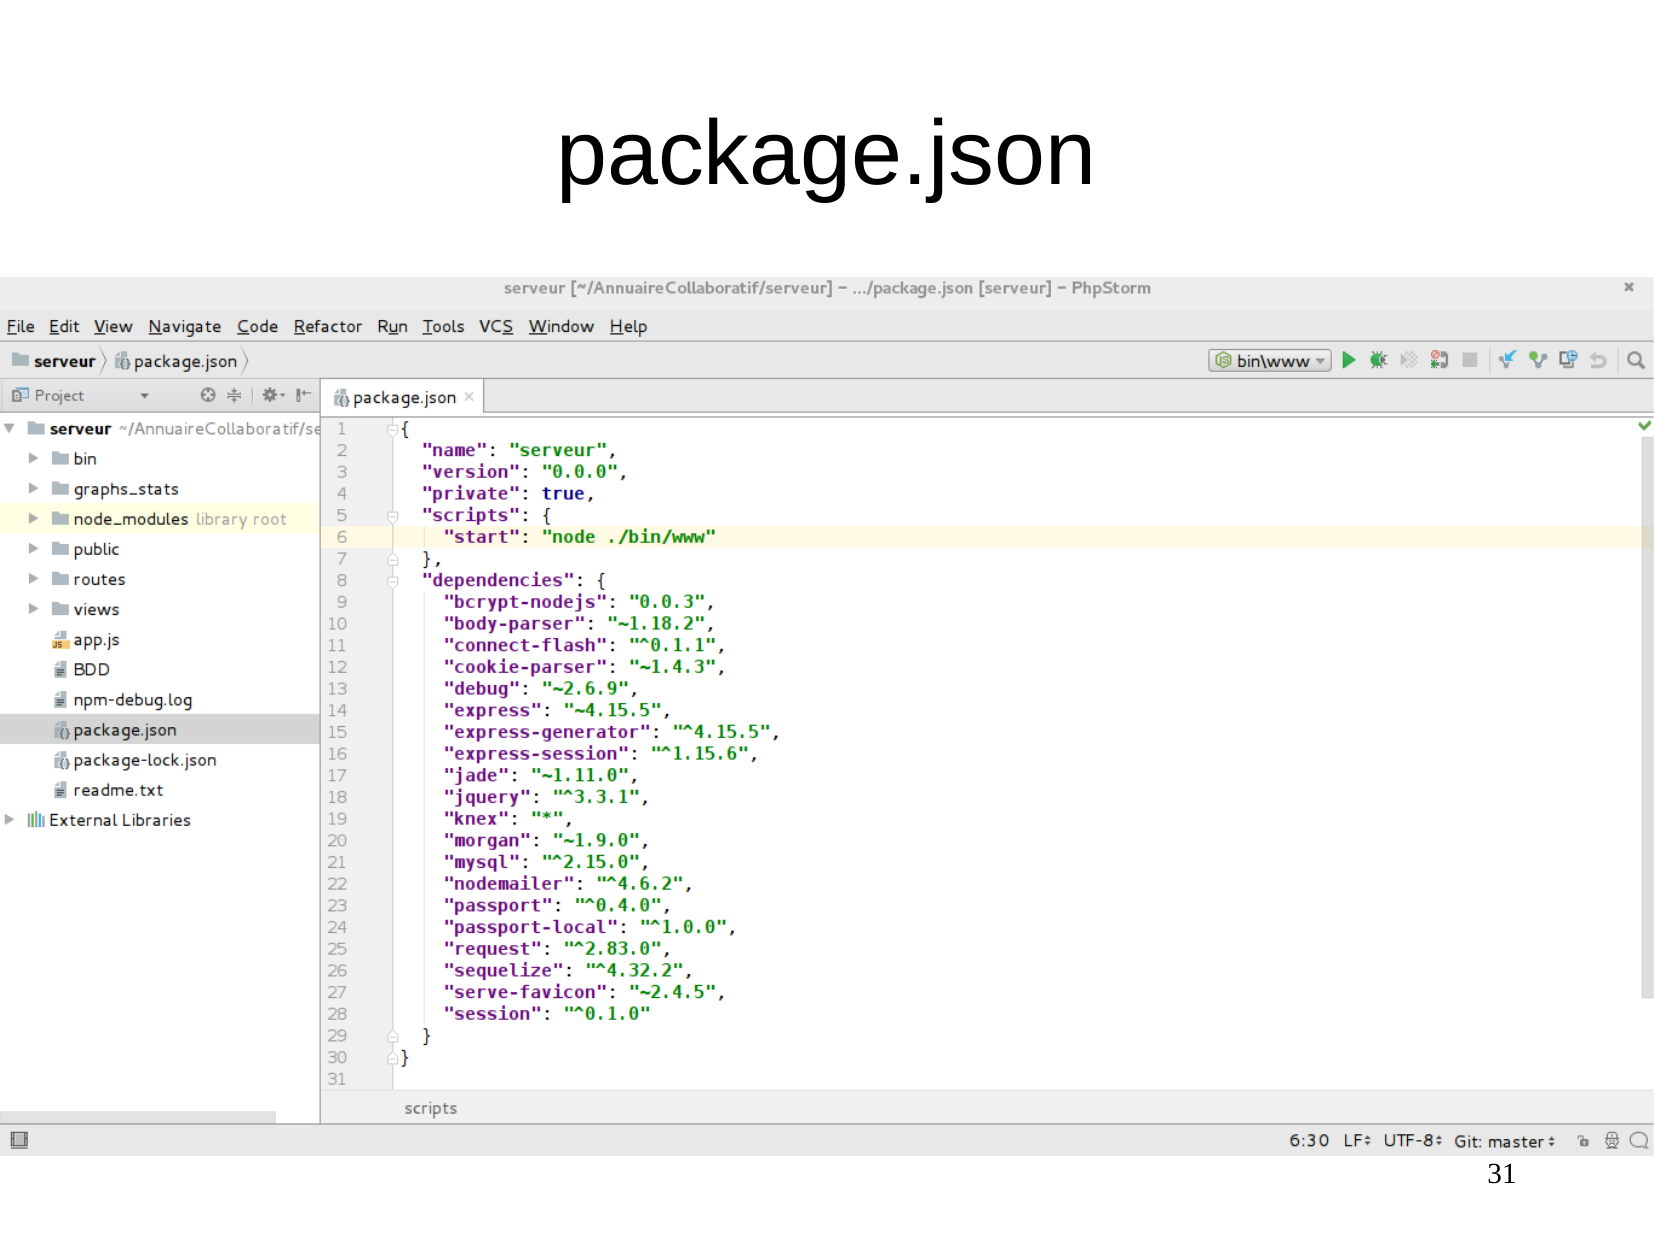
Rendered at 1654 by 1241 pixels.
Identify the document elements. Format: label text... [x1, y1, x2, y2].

picture [0, 277, 1654, 1156]
title package.json [82, 49, 1571, 257]
